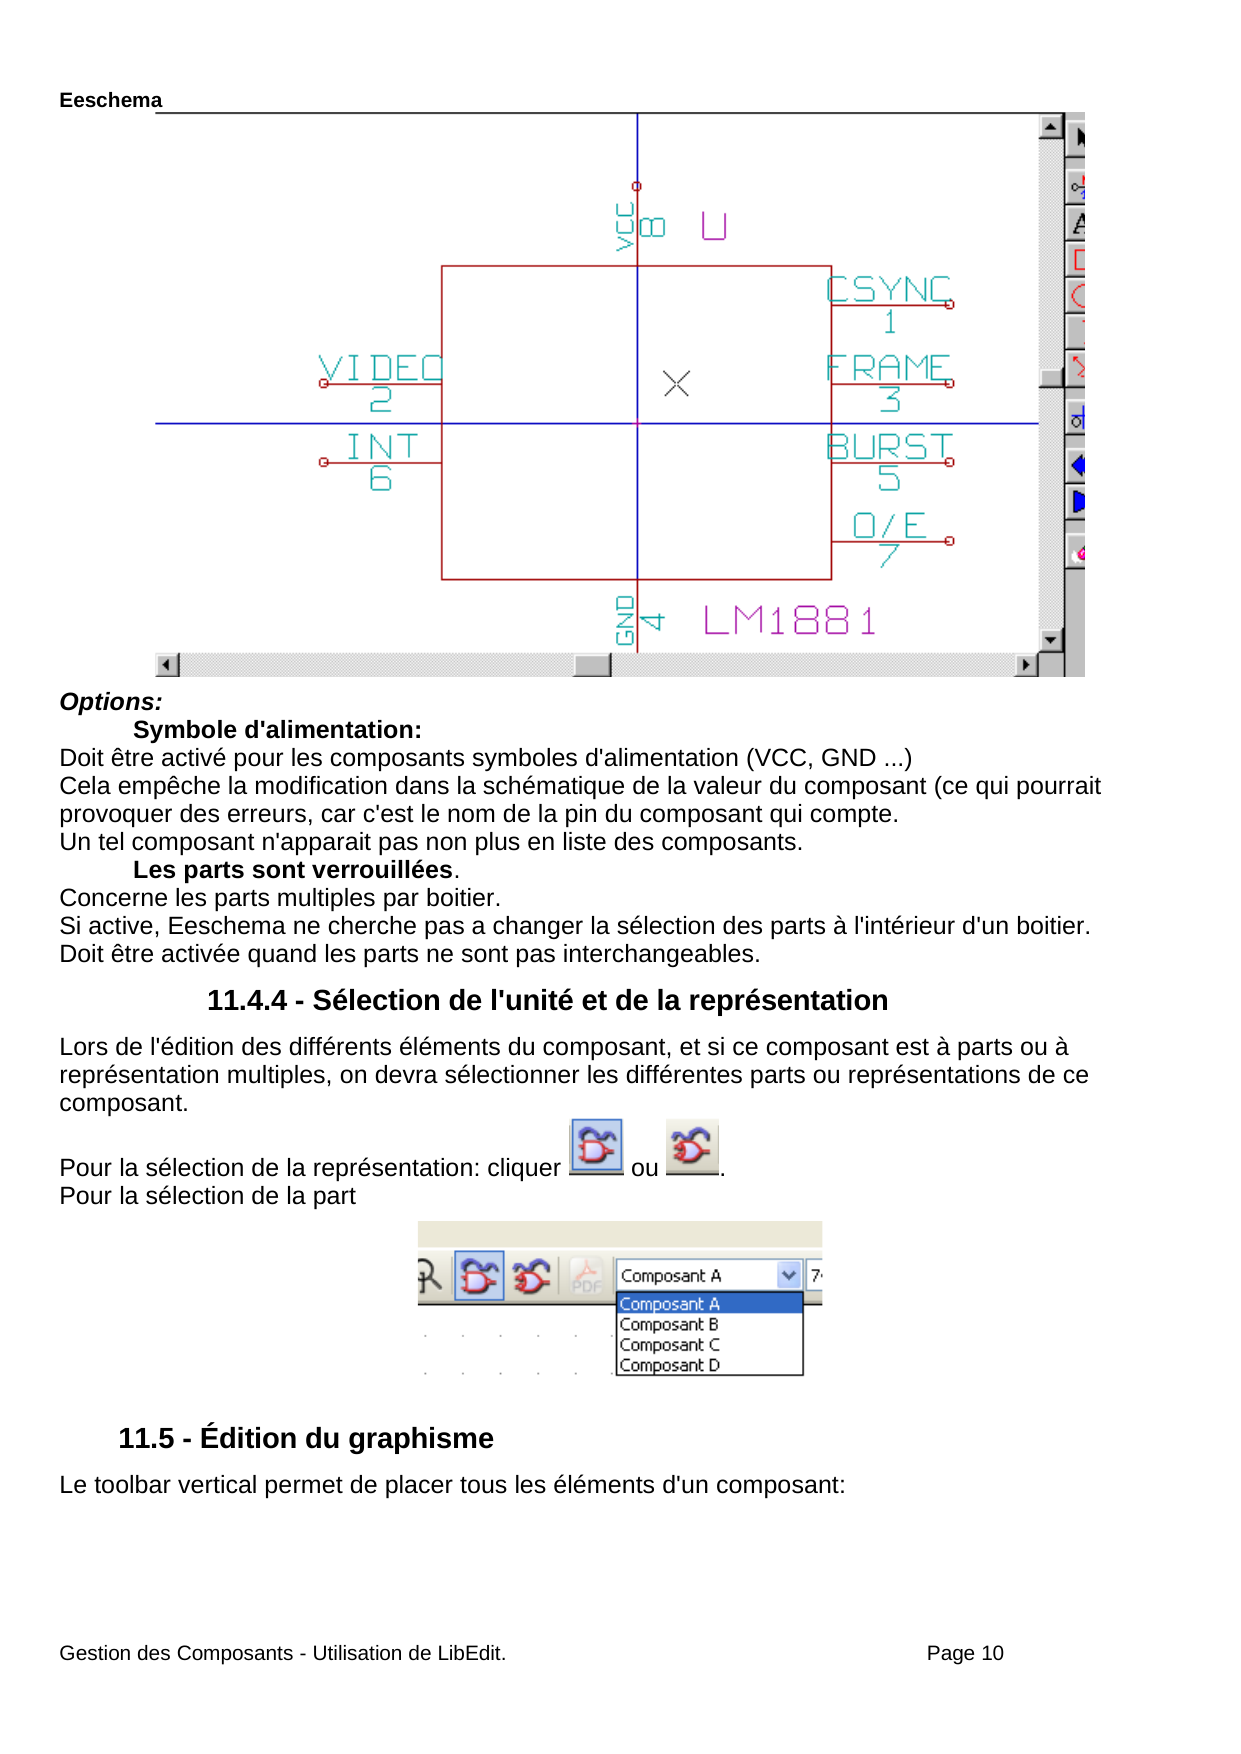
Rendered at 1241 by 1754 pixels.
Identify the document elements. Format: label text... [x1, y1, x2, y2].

text Symbole d'alimentation: [133, 716, 1181, 743]
text Pour la sélection de la part [59, 1182, 1181, 1210]
picture [666, 1116, 719, 1177]
text Lors de l'édition des différents éléments du composant, et si ce composant est à parts ou à représentation multiples, on devra sélectionner les différentes parts ou représentations de ce composant. [59, 1033, 1181, 1117]
picture [417, 1221, 823, 1406]
text Cela empêche la modification dans la schématique de la valeur du composant (ce qui pourrait provoquer des erreurs, car c'est le nom de la pin du composant qui compte. [59, 772, 1181, 828]
text Concerne les parts multiples par boitier. [59, 884, 1181, 912]
text Les parts sont verrouillées. [133, 856, 1181, 884]
subtitle Sélection de l'unité et de la représentation [133, 984, 1181, 1016]
text Doit être activée quand les parts ne sont pas interchangeables. [59, 940, 1181, 968]
subtitle Édition du graphisme [118, 1422, 1181, 1455]
picture [569, 1116, 624, 1177]
text Pour la sélection de la représentation: cliquer ou . [59, 1117, 1181, 1182]
text Un tel composant n'apparait pas non plus en liste des composants. [59, 828, 1181, 856]
text Doit être activé pour les composants symboles d'alimentation (VCC, GND ...) [59, 743, 1181, 772]
text Options: [59, 687, 1181, 716]
text Si active, Eeschema ne cherche pas a changer la sélection des parts à l'intérieur d'un boitier. [59, 912, 1181, 940]
text Le toolbar vertical permet de placer tous les éléments d'un composant: [59, 1471, 1181, 1499]
